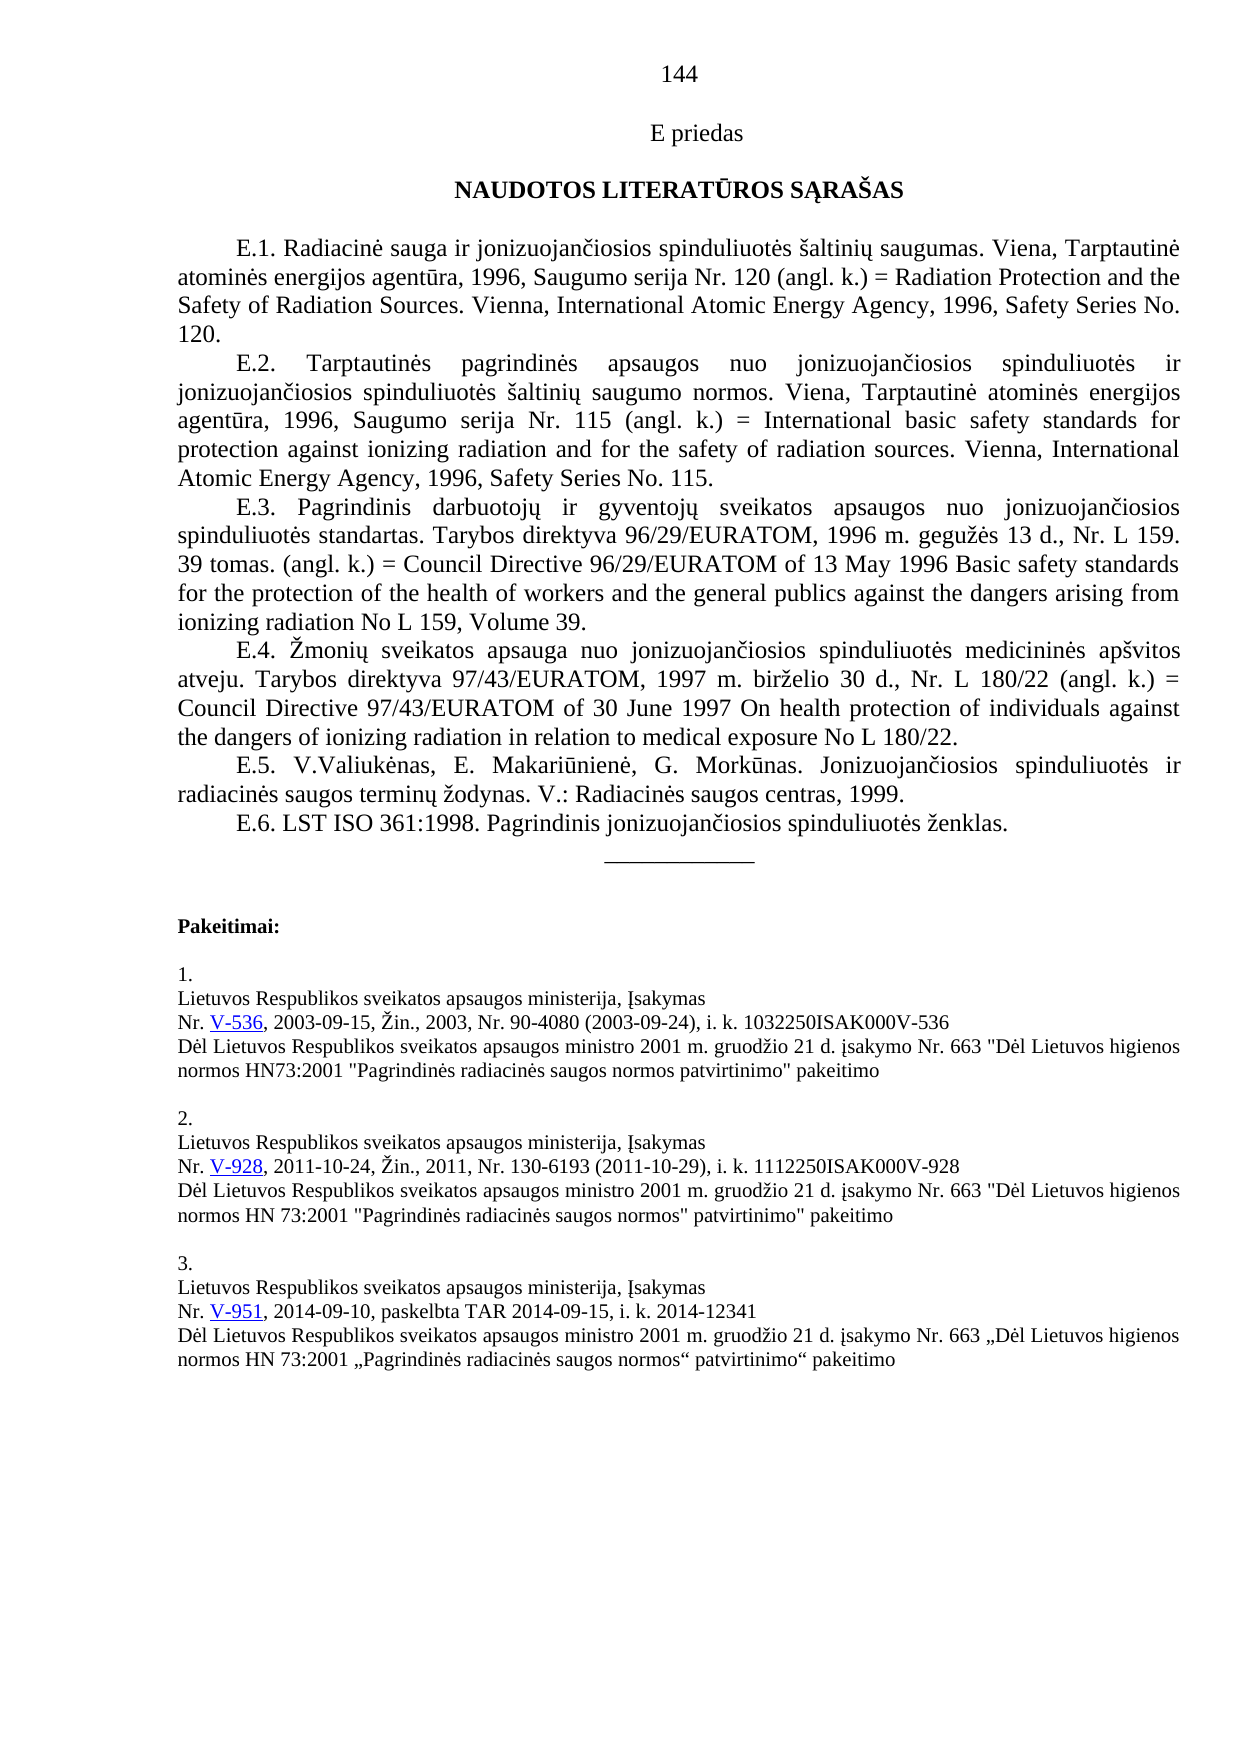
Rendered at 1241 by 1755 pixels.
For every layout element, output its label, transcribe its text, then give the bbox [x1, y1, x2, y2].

text Dėl Lietuvos Respublikos sveikatos apsaugos ministro 2001 m. gruodžio 21 d. įsakymo Nr. 663 "Dėl Lietuvos higienos normos HN73:2001 "Pagrindinės radiacinės saugos normos patvirtinimo" pakeitimo [177, 1034, 1181, 1082]
text 3. [177, 1251, 1181, 1275]
text E.5. V.Valiukėnas, E. Makariūnienė, G. Morkūnas. Jonizuojančiosios spinduliuotės ir radiacinės saugos terminų žodynas. V.: Radiacinės saugos centras, 1999. [177, 751, 1181, 808]
text Lietuvos Respublikos sveikatos apsaugos ministerija, Įsakymas [177, 986, 1181, 1010]
text E.3. Pagrindinis darbuotojų ir gyventojų sveikatos apsaugos nuo jonizuojančiosios spinduliuotės standartas. Tarybos direktyva 96/29/EURATOM, 1996 m. gegužės 13 d., Nr. L 159. 39 tomas. (angl. k.) = Council Directive 96/29/EURATOM of 13 May 1996 Basic safety standards for the protection of the health of workers and the general publics against the dangers arising from ionizing radiation No L 159, Volume 39. [177, 492, 1181, 636]
text Dėl Lietuvos Respublikos sveikatos apsaugos ministro 2001 m. gruodžio 21 d. įsakymo Nr. 663 "Dėl Lietuvos higienos normos HN 73:2001 "Pagrindinės radiacinės saugos normos" patvirtinimo" pakeitimo [177, 1178, 1181, 1227]
text Lietuvos Respublikos sveikatos apsaugos ministerija, Įsakymas [177, 1275, 1181, 1299]
text Nr. V-928, 2011-10-24, Žin., 2011, Nr. 130-6193 (2011-10-29), i. k. 1112250ISAK000V-928 [177, 1154, 1181, 1178]
text E priedas [177, 118, 1181, 147]
text Lietuvos Respublikos sveikatos apsaugos ministerija, Įsakymas [177, 1130, 1181, 1154]
text ____________ [177, 837, 1181, 866]
text E.4. Žmonių sveikatos apsauga nuo jonizuojančiosios spinduliuotės medicininės apšvitos atveju. Tarybos direktyva 97/43/EURATOM, 1997 m. birželio 30 d., Nr. L 180/22 (angl. k.) = Council Directive 97/43/EURATOM of 30 June 1997 On health protection of individuals against the dangers of ionizing radiation in relation to medical exposure No L 180/22. [177, 636, 1181, 751]
text E.1. Radiacinė sauga ir jonizuojančiosios spinduliuotės šaltinių saugumas. Viena, Tarptautinė atominės energijos agentūra, 1996, Saugumo serija Nr. 120 (angl. k.) = Radiation Protection and the Safety of Radiation Sources. Vienna, International Atomic Energy Agency, 1996, Safety Series No. 120. [177, 233, 1181, 348]
text NAUDOTOS LITERATŪROS SĄRAŠAS [177, 176, 1181, 204]
text 1. [177, 962, 1181, 986]
text 2. [177, 1106, 1181, 1130]
text Dėl Lietuvos Respublikos sveikatos apsaugos ministro 2001 m. gruodžio 21 d. įsakymo Nr. 663 „Dėl Lietuvos higienos normos HN 73:2001 „Pagrindinės radiacinės saugos normos“ patvirtinimo“ pakeitimo [177, 1323, 1181, 1371]
text E.2. Tarptautinės pagrindinės apsaugos nuo jonizuojančiosios spinduliuotės ir jonizuojančiosios spinduliuotės šaltinių saugumo normos. Viena, Tarptautinė atominės energijos agentūra, 1996, Saugumo serija Nr. 115 (angl. k.) = International basic safety standards for protection against ionizing radiation and for the safety of radiation sources. Vienna, International Atomic Energy Agency, 1996, Safety Series No. 115. [177, 348, 1181, 492]
text Nr. V-536, 2003-09-15, Žin., 2003, Nr. 90-4080 (2003-09-24), i. k. 1032250ISAK000V-536 [177, 1010, 1181, 1034]
text E.6. LST ISO 361:1998. Pagrindinis jonizuojančiosios spinduliuotės ženklas. [177, 808, 1181, 837]
text Nr. V-951, 2014-09-10, paskelbta TAR 2014-09-15, i. k. 2014-12341 [177, 1299, 1181, 1323]
text Pakeitimai: [177, 914, 1181, 938]
